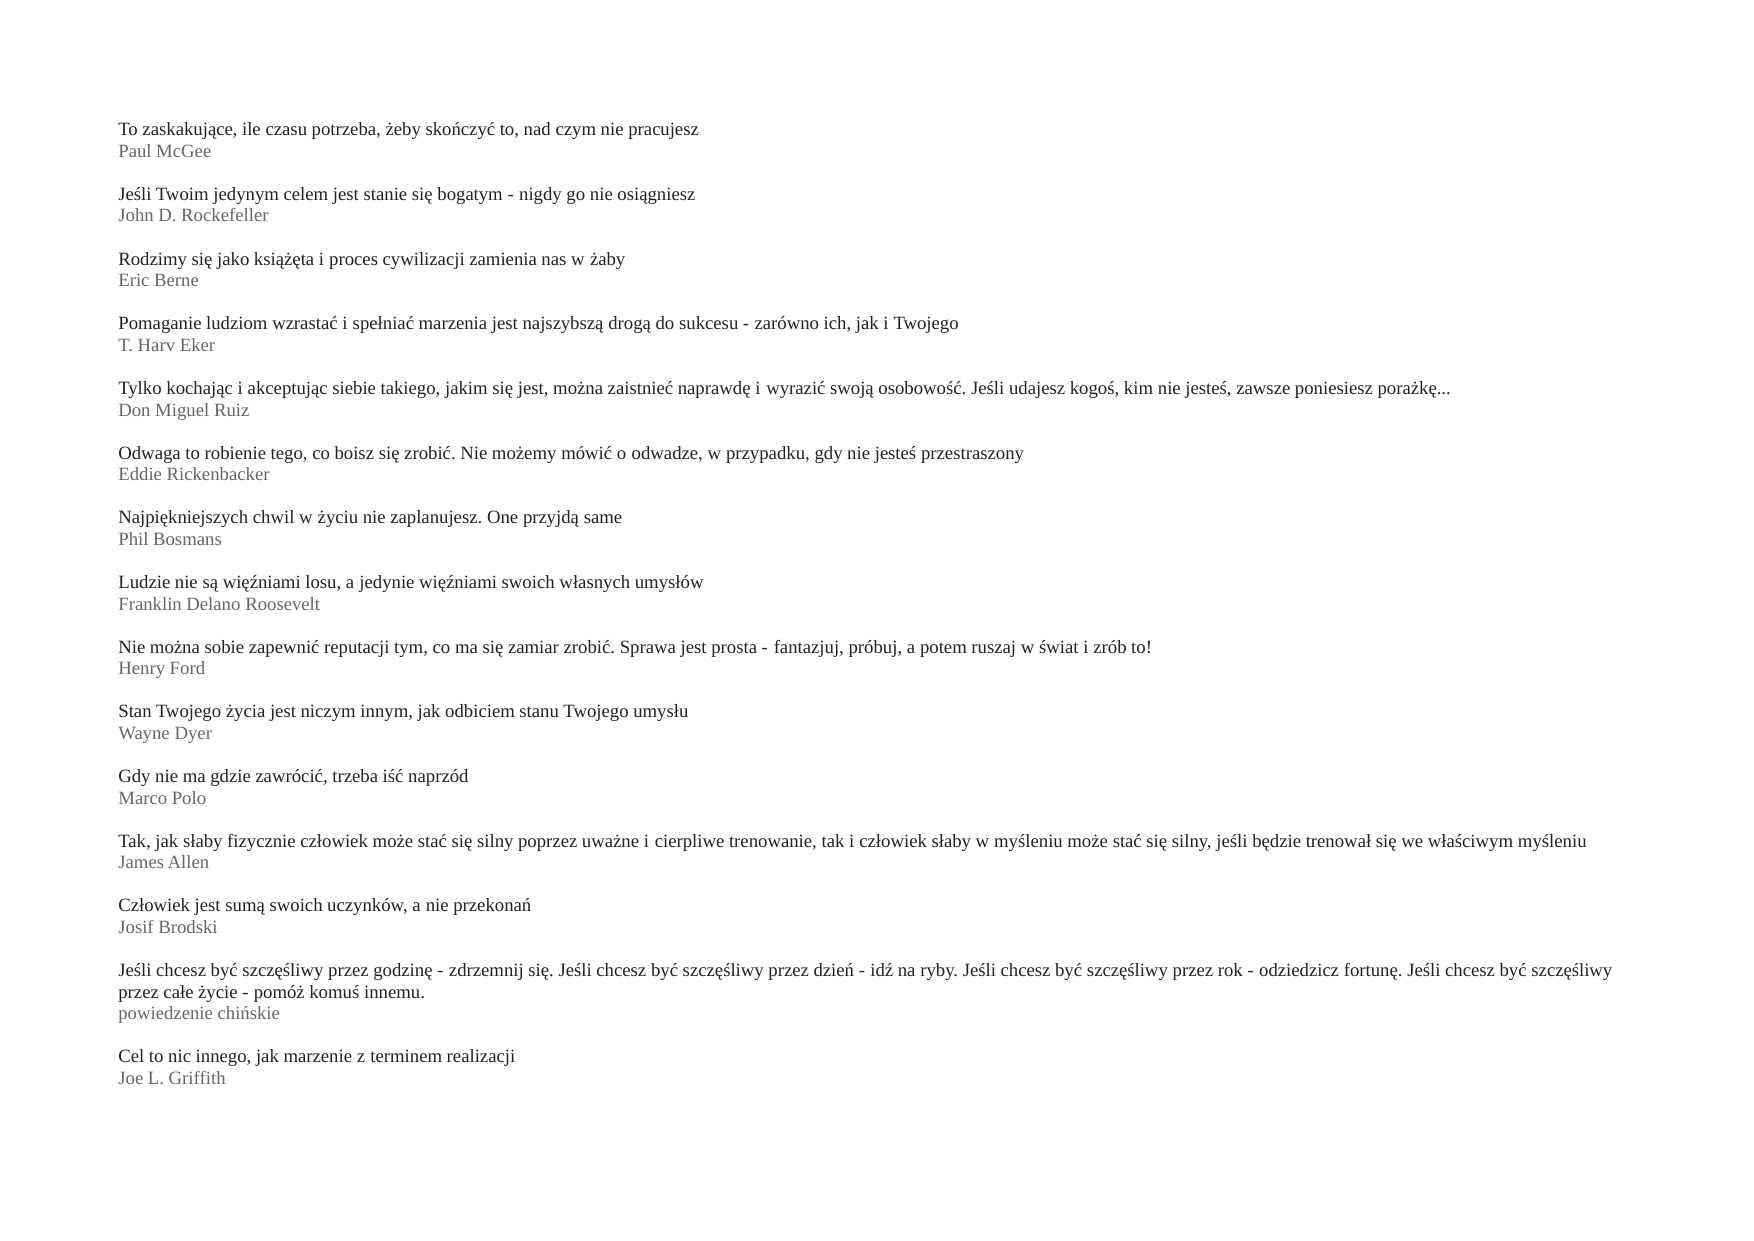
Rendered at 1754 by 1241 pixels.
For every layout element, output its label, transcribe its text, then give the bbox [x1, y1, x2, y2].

text Joe L. Griffith [118, 1067, 1636, 1088]
text Człowiek jest sumą swoich uczynków, a nie przekonań [118, 894, 1636, 916]
text James Allen [118, 851, 1636, 873]
text John D. Rockefeller [118, 204, 1636, 226]
text Eric Berne [118, 269, 1636, 291]
text Marco Polo [118, 787, 1636, 808]
text Odwaga to robienie tego, co boisz się zrobić. Nie możemy mówić o odwadze, w przypadku, gdy nie jesteś przestraszony [118, 442, 1636, 463]
text Henry Ford [118, 657, 1636, 679]
text Tylko kochając i akceptując siebie takiego, jakim się jest, można zaistnieć naprawdę i wyrazić swoją osobowość. Jeśli udajesz kogoś, kim nie jesteś, zawsze poniesiesz porażkę... [118, 377, 1636, 398]
text Stan Twojego życia jest niczym innym, jak odbiciem stanu Twojego umysłu [118, 700, 1636, 722]
text Ludzie nie są więźniami losu, a jedynie więźniami swoich własnych umysłów [118, 571, 1636, 592]
text To zaskakujące, ile czasu potrzeba, żeby skończyć to, nad czym nie pracujesz [118, 118, 1636, 140]
text Eddie Rickenbacker [118, 463, 1636, 485]
text Jeśli chcesz być szczęśliwy przez godzinę - zdrzemnij się. Jeśli chcesz być szczęśliwy przez dzień - idź na ryby. Jeśli chcesz być szczęśliwy przez rok - odziedzicz fortunę. Jeśli chcesz być szczęśliwy przez całe życie - pomóż komuś innemu. [118, 959, 1636, 1002]
text Tak, jak słaby fizycznie człowiek może stać się silny poprzez uważne i cierpliwe trenowanie, tak i człowiek słaby w myśleniu może stać się silny, jeśli będzie trenował się we właściwym myśleniu [118, 830, 1636, 851]
text Rodzimy się jako książęta i proces cywilizacji zamienia nas w żaby [118, 247, 1636, 269]
text Don Miguel Ruiz [118, 398, 1636, 420]
text Jeśli Twoim jedynym celem jest stanie się bogatym - nigdy go nie osiągniesz [118, 183, 1636, 204]
text Cel to nic innego, jak marzenie z terminem realizacji [118, 1045, 1636, 1067]
text Pomaganie ludziom wzrastać i spełniać marzenia jest najszybszą drogą do sukcesu - zarówno ich, jak i Twojego [118, 312, 1636, 334]
text Franklin Delano Roosevelt [118, 592, 1636, 614]
text Nie można sobie zapewnić reputacji tym, co ma się zamiar zrobić. Sprawa jest prosta - fantazjuj, próbuj, a potem ruszaj w świat i zrób to! [118, 636, 1636, 657]
text Josif Brodski [118, 916, 1636, 937]
text T. Harv Eker [118, 334, 1636, 355]
text Najpiękniejszych chwil w życiu nie zaplanujesz. One przyjdą same [118, 506, 1636, 528]
text Wayne Dyer [118, 722, 1636, 743]
text powiedzenie chińskie [118, 1002, 1636, 1024]
text Gdy nie ma gdzie zawrócić, trzeba iść naprzód [118, 765, 1636, 787]
text Phil Bosmans [118, 528, 1636, 549]
text Paul McGee [118, 140, 1636, 161]
